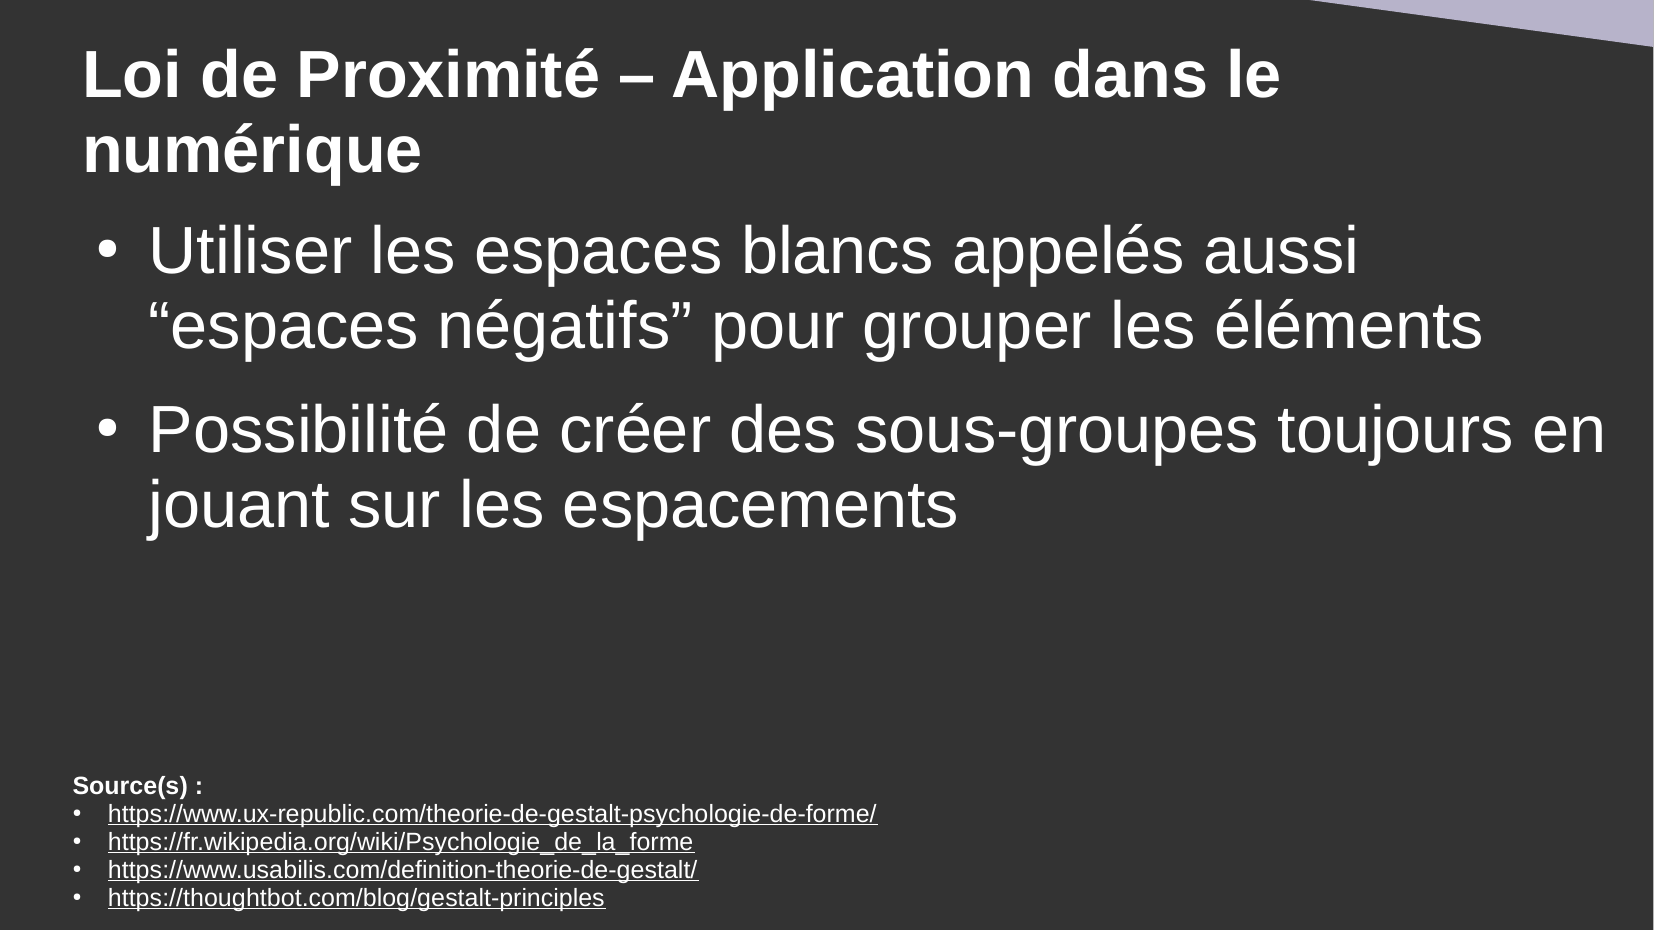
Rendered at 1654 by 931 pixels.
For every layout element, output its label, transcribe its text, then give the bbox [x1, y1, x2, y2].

title Loi de Proximité – Application dans le numérique [82, 37, 1571, 187]
text_box [1309, 0, 1654, 48]
text_box Source(s) : https://www.ux-republic.com/theorie-de-gestalt-psychologie-de-forme/ https://fr.wikipedia.org/wiki/Psychologie_de_la_forme https://www.usabilis.com/definition-theorie-de-gestalt/ https://thoughtbot.com/blog/gestalt-principles [57, 764, 1543, 919]
list Utiliser les espaces blancs appelés aussi “espaces négatifs” pour grouper les éléments Possibilité de créer des sous-groupes toujours en jouant sur les espacements [77, 213, 1617, 882]
